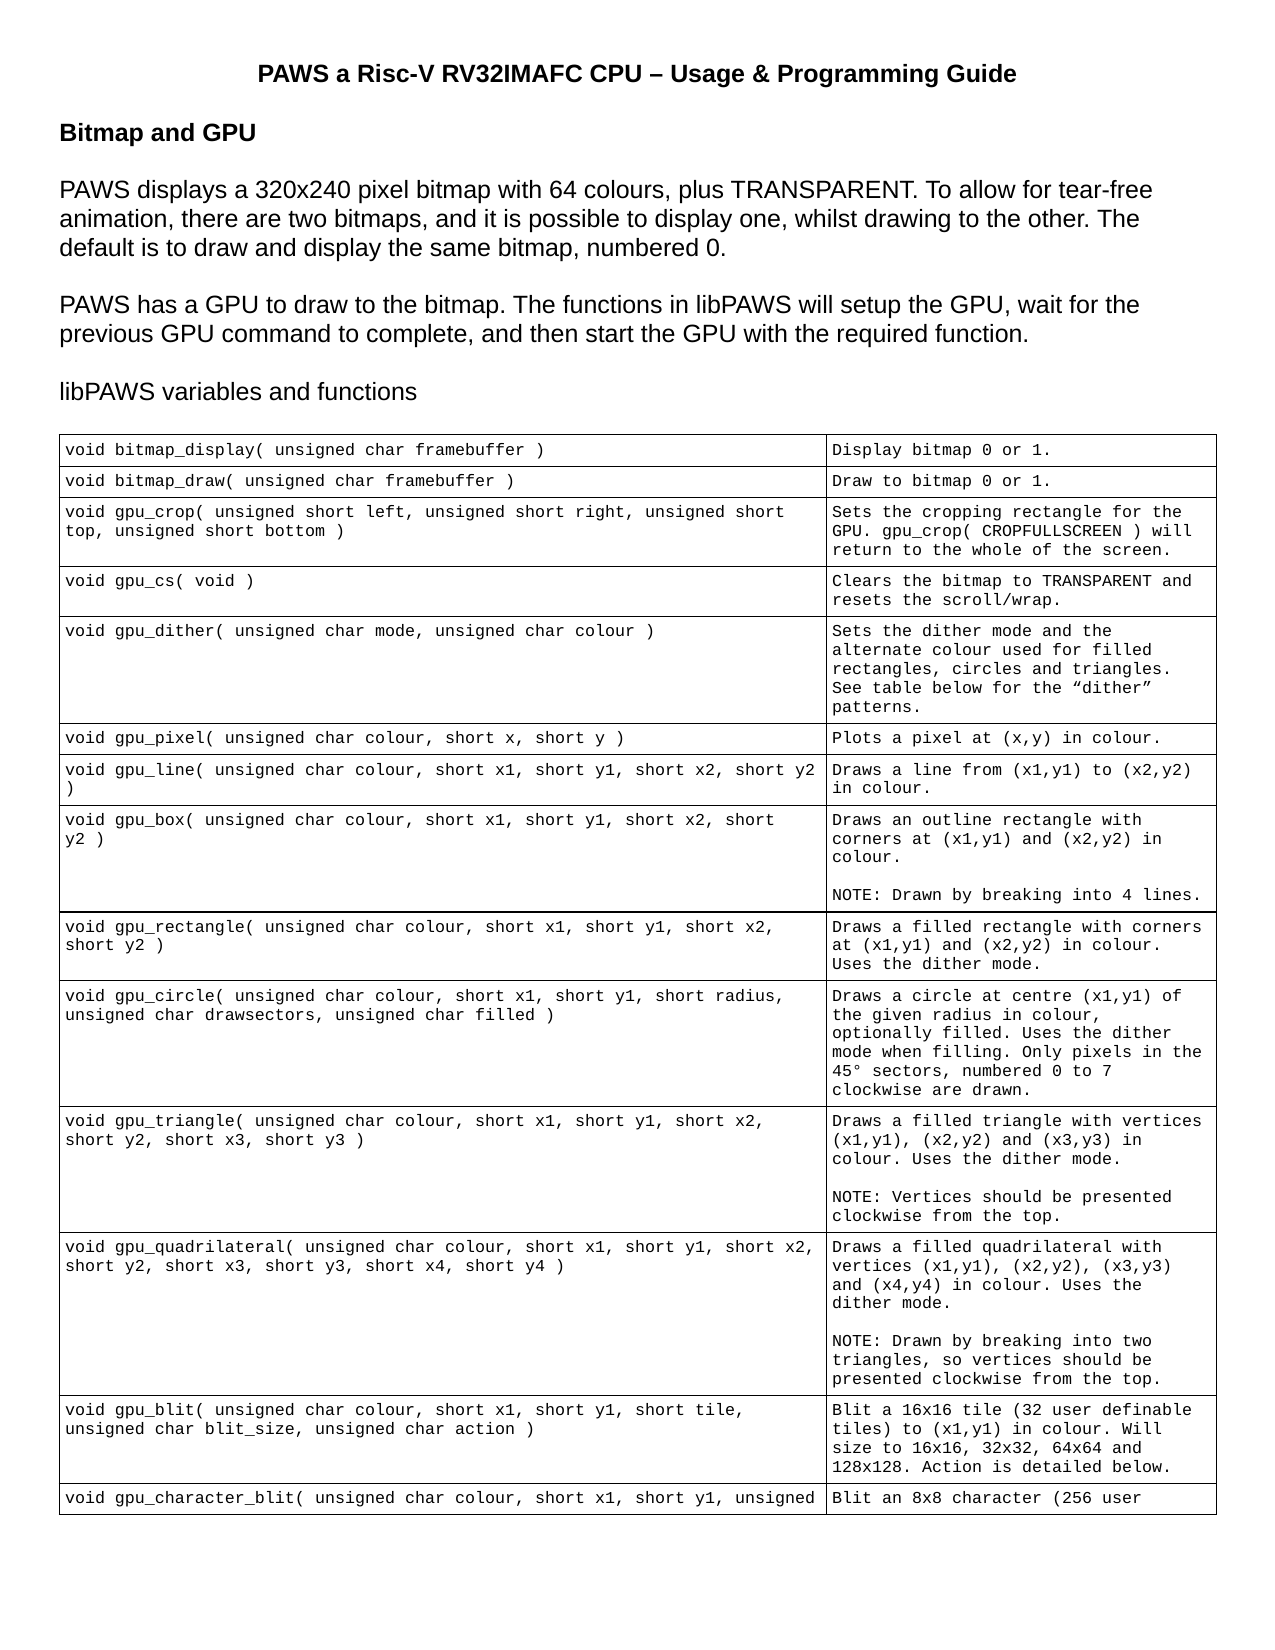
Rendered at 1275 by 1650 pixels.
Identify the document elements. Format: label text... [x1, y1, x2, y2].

table_cell void gpu_circle( unsigned char colour, short x1, short y1, short radius, unsigned char drawsectors, unsigned char filled ) [60, 981, 826, 1106]
table_cell void gpu_triangle( unsigned char colour, short x1, short y1, short x2, short y2, short x3, short y3 ) [60, 1107, 826, 1232]
text PAWS displays a 320x240 pixel bitmap with 64 colours, plus TRANSPARENT. To allow for tear-free animation, there are two bitmaps, and it is possible to display one, whilst drawing to the other. The default is to draw and display the same bitmap, numbered 0. [59, 176, 1216, 262]
table_cell void gpu_box( unsigned char colour, short x1, short y1, short x2, short y2 ) [60, 806, 826, 911]
table_cell void gpu_blit( unsigned char colour, short x1, short y1, short tile, unsigned char blit_size, unsigned char action ) [60, 1396, 826, 1483]
table_cell void gpu_cs( void ) [60, 567, 826, 616]
table_cell void gpu_crop( unsigned short left, unsigned short right, unsigned short top, unsigned short bottom ) [60, 498, 826, 566]
table_cell void gpu_dither( unsigned char mode, unsigned char colour ) [60, 617, 826, 723]
table_cell void bitmap_draw( unsigned char framebuffer ) [60, 467, 826, 497]
table_cell Sets the dither mode and the alternate colour used for filled rectangles, circles and triangles. See table below for the “dither” patterns. [827, 617, 1216, 723]
text libPAWS variables and functions [59, 377, 1216, 406]
table_cell void gpu_pixel( unsigned char colour, short x, short y ) [60, 724, 826, 754]
table_cell void gpu_rectangle( unsigned char colour, short x1, short y1, short x2, short y2 ) [60, 913, 826, 980]
table_cell Draws an outline rectangle with corners at (x1,y1) and (x2,y2) in colour. NOTE: Drawn by breaking into 4 lines. [827, 806, 1216, 911]
table_cell Sets the cropping rectangle for the GPU. gpu_crop( CROPFULLSCREEN ) will return to the whole of the screen. [827, 498, 1216, 566]
table_cell void gpu_character_blit( unsigned char colour, short x1, short y1, unsigned [60, 1484, 826, 1514]
table_header void bitmap_display( unsigned char framebuffer ) [60, 435, 826, 466]
table_cell Draws a line from (x1,y1) to (x2,y2) in colour. [827, 755, 1216, 804]
table_cell Clears the bitmap to TRANSPARENT and resets the scroll/wrap. [827, 567, 1216, 616]
table_cell Blit an 8x8 character (256 user [827, 1484, 1216, 1514]
text PAWS has a GPU to draw to the bitmap. The functions in libPAWS will setup the GPU, wait for the previous GPU command to complete, and then start the GPU with the required function. [59, 291, 1216, 348]
table_cell Blit a 16x16 tile (32 user definable tiles) to (x1,y1) in colour. Will size to 16x16, 32x32, 64x64 and 128x128. Action is detailed below. [827, 1396, 1216, 1483]
table_cell Draw to bitmap 0 or 1. [827, 467, 1216, 497]
table_cell Draws a filled rectangle with corners at (x1,y1) and (x2,y2) in colour. Uses the dither mode. [827, 913, 1216, 980]
table_cell void gpu_quadrilateral( unsigned char colour, short x1, short y1, short x2, short y2, short x3, short y3, short x4, short y4 ) [60, 1233, 826, 1395]
text Bitmap and GPU [59, 118, 1216, 147]
table_cell Plots a pixel at (x,y) in colour. [827, 724, 1216, 754]
table_cell Draws a filled triangle with vertices (x1,y1), (x2,y2) and (x3,y3) in colour. Uses the dither mode. NOTE: Vertices should be presented clockwise from the top. [827, 1107, 1216, 1232]
table_cell Draws a circle at centre (x1,y1) of the given radius in colour, optionally filled. Uses the dither mode when filling. Only pixels in the 45° sectors, numbered 0 to 7 clockwise are drawn. [827, 981, 1216, 1106]
table_cell void gpu_line( unsigned char colour, short x1, short y1, short x2, short y2 ) [60, 755, 826, 804]
table_header Display bitmap 0 or 1. [827, 435, 1216, 466]
table_cell Draws a filled quadrilateral with vertices (x1,y1), (x2,y2), (x3,y3) and (x4,y4) in colour. Uses the dither mode. NOTE: Drawn by breaking into two triangles, so vertices should be presented clockwise from the top. [827, 1233, 1216, 1395]
